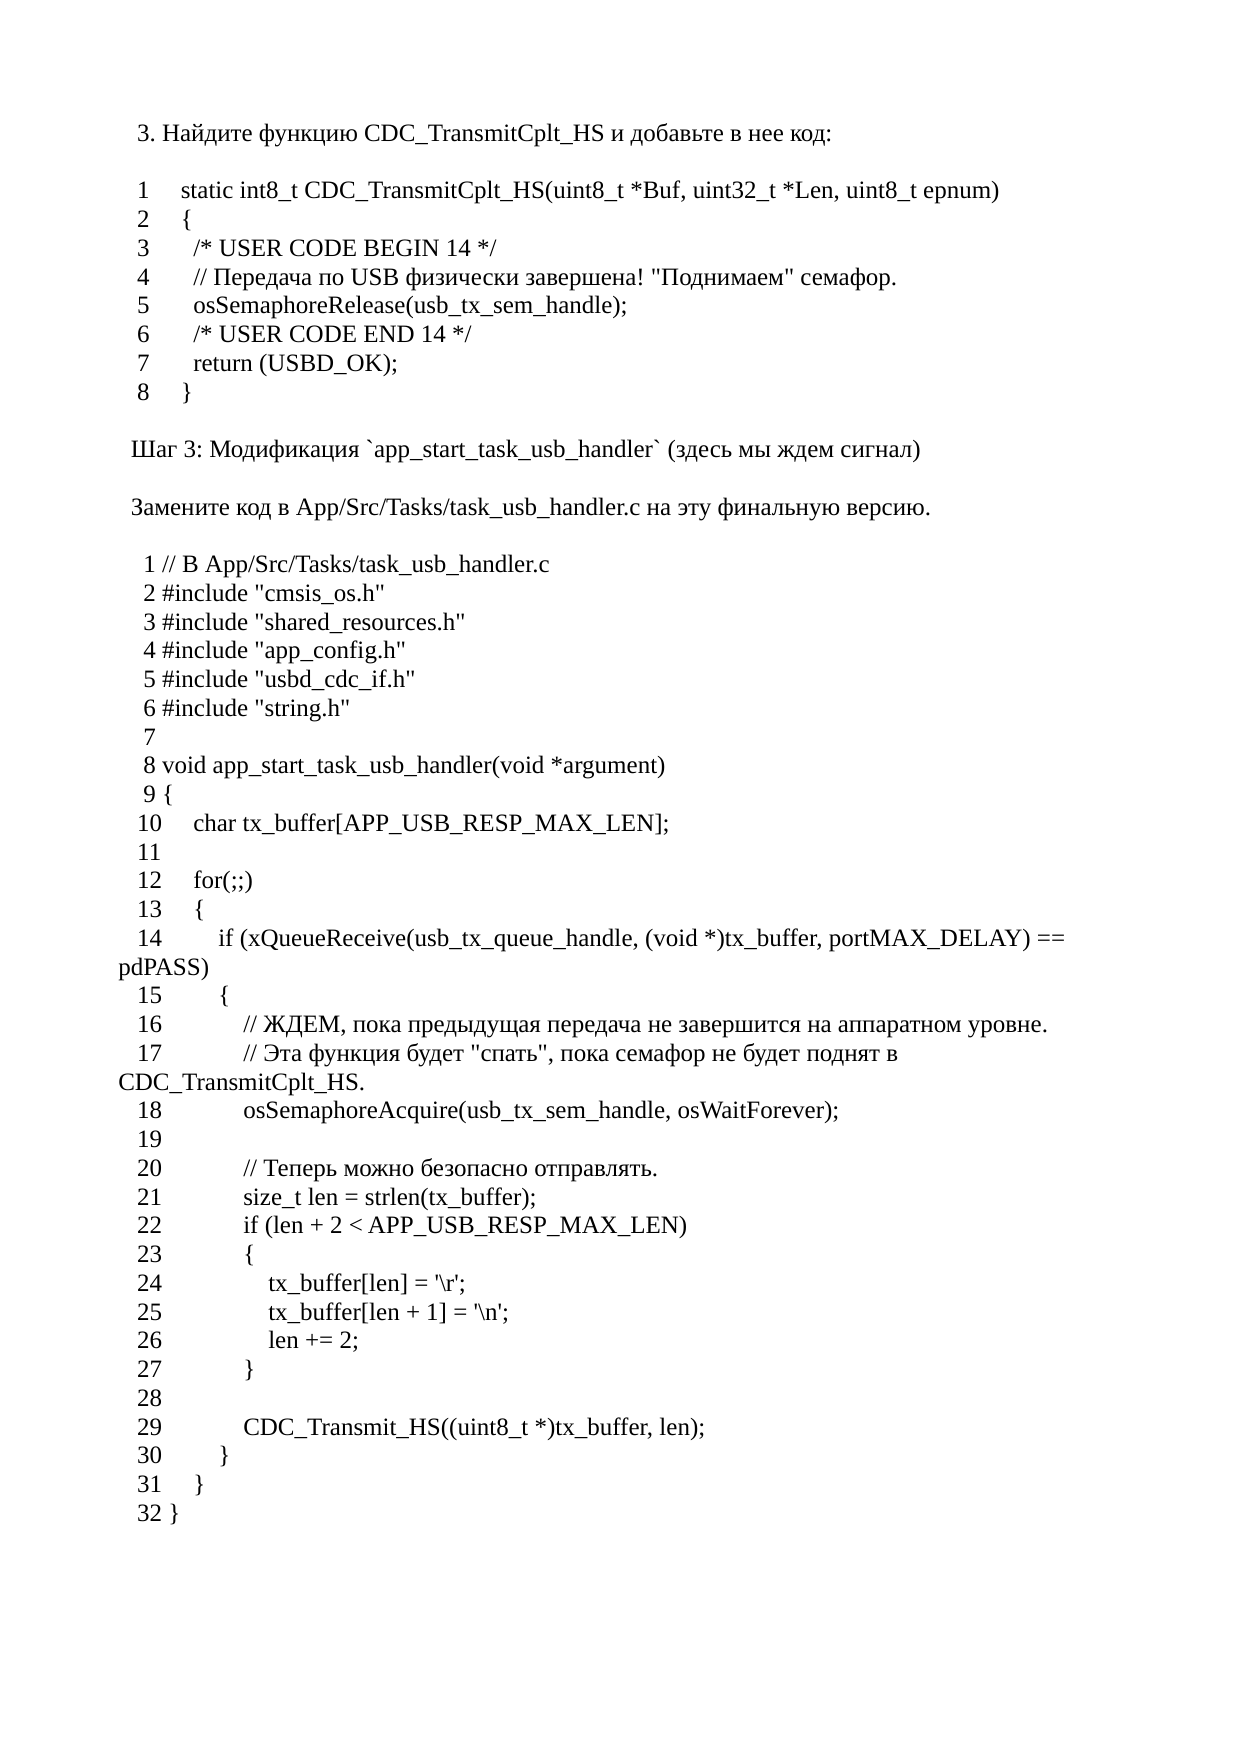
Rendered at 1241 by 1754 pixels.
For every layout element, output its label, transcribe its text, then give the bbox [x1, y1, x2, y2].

text 10 char tx_buffer[APP_USB_RESP_MAX_LEN]; [118, 808, 1122, 837]
text 5 osSemaphoreRelease(usb_tx_sem_handle); [118, 291, 1122, 319]
text 2 { [118, 204, 1122, 233]
text 3. Найдите функцию CDC_TransmitCplt_HS и добавьте в нее код: [118, 118, 1122, 147]
text 4 // Передача по USB физически завершена! "Поднимаем" семафор. [118, 262, 1122, 291]
text 25 tx_buffer[len + 1] = '\n'; [118, 1297, 1122, 1326]
text 17 // Эта функция будет "спать", пока семафор не будет поднят в CDC_TransmitCplt_HS. [118, 1038, 1122, 1096]
text 3 #include "shared_resources.h" [118, 607, 1122, 636]
text 29 CDC_Transmit_HS((uint8_t *)tx_buffer, len); [118, 1412, 1122, 1441]
text 27 } [118, 1354, 1122, 1383]
text 8 void app_start_task_usb_handler(void *argument) [118, 751, 1122, 779]
text 26 len += 2; [118, 1326, 1122, 1354]
text 1 // В App/Src/Tasks/task_usb_handler.c [118, 549, 1122, 578]
text 13 { [118, 894, 1122, 923]
text 2 #include "cmsis_os.h" [118, 578, 1122, 607]
text 15 { [118, 981, 1122, 1009]
text Шаг 3: Модификация `app_start_task_usb_handler` (здесь мы ждем сигнал) [118, 434, 1122, 463]
text 19 [118, 1124, 1122, 1153]
text 7 return (USBD_OK); [118, 348, 1122, 377]
text 16 // ЖДЕМ, пока предыдущая передача не завершится на аппаратном уровне. [118, 1009, 1122, 1038]
text 24 tx_buffer[len] = '\r'; [118, 1268, 1122, 1297]
text 32 } [118, 1498, 1122, 1527]
text 18 osSemaphoreAcquire(usb_tx_sem_handle, osWaitForever); [118, 1096, 1122, 1124]
text 3 /* USER CODE BEGIN 14 */ [118, 233, 1122, 262]
text 14 if (xQueueReceive(usb_tx_queue_handle, (void *)tx_buffer, portMAX_DELAY) == pdPASS) [118, 923, 1122, 981]
text 31 } [118, 1469, 1122, 1498]
text 8 } [118, 377, 1122, 406]
text 4 #include "app_config.h" [118, 636, 1122, 664]
text 30 } [118, 1441, 1122, 1469]
text 5 #include "usbd_cdc_if.h" [118, 664, 1122, 693]
text 7 [118, 722, 1122, 751]
text 23 { [118, 1239, 1122, 1268]
text 12 for(;;) [118, 866, 1122, 894]
text 22 if (len + 2 < APP_USB_RESP_MAX_LEN) [118, 1211, 1122, 1239]
text 28 [118, 1383, 1122, 1412]
text 6 #include "string.h" [118, 693, 1122, 722]
text Замените код в App/Src/Tasks/task_usb_handler.c на эту финальную версию. [118, 492, 1122, 521]
text 9 { [118, 779, 1122, 808]
text 11 [118, 837, 1122, 866]
text 1 static int8_t CDC_TransmitCplt_HS(uint8_t *Buf, uint32_t *Len, uint8_t epnum) [118, 176, 1122, 204]
text 6 /* USER CODE END 14 */ [118, 319, 1122, 348]
text 20 // Теперь можно безопасно отправлять. [118, 1153, 1122, 1182]
text 21 size_t len = strlen(tx_buffer); [118, 1182, 1122, 1211]
